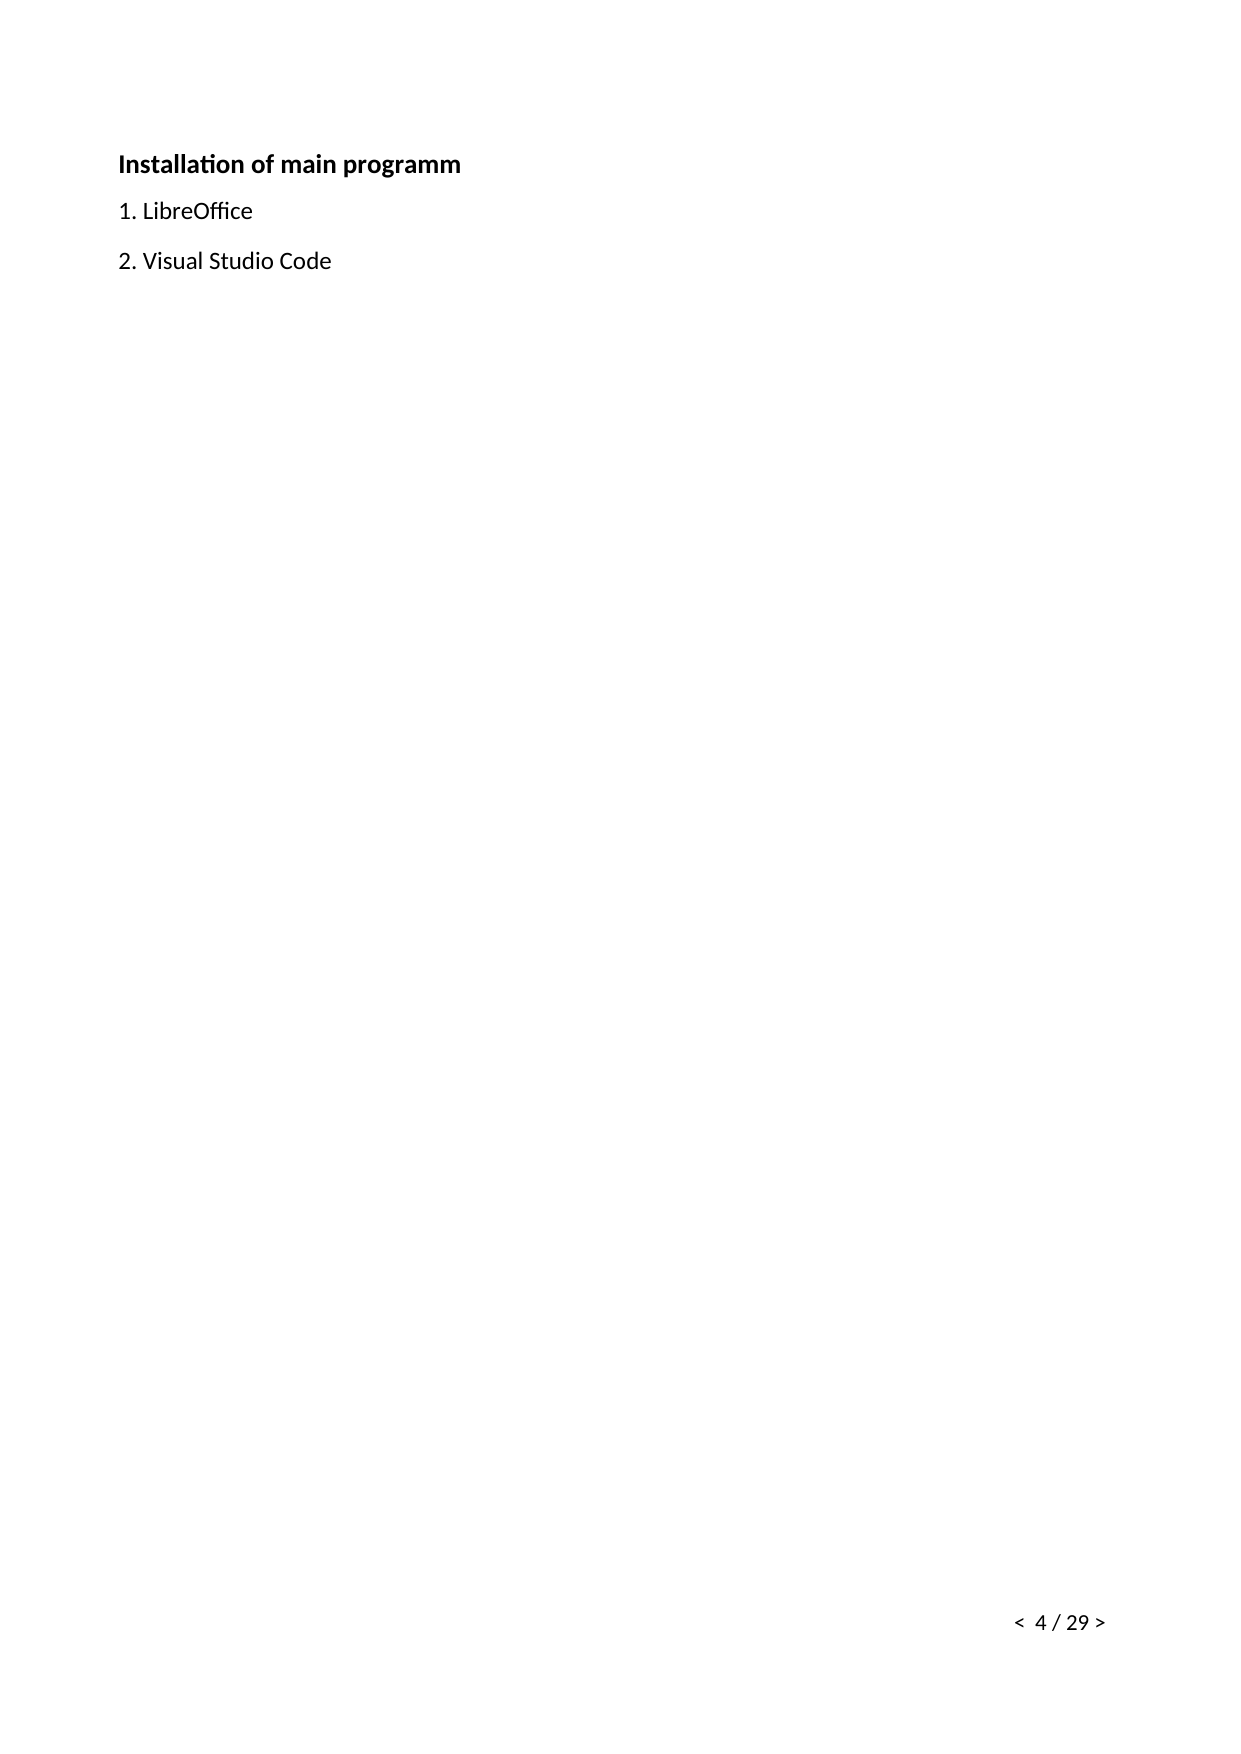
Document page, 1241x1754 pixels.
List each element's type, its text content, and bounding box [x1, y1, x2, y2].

text 2. Visual Studio Code [118, 245, 1122, 276]
subtitle Installation of main programm [118, 148, 1122, 181]
text 1. LibreOffice [118, 195, 1122, 226]
